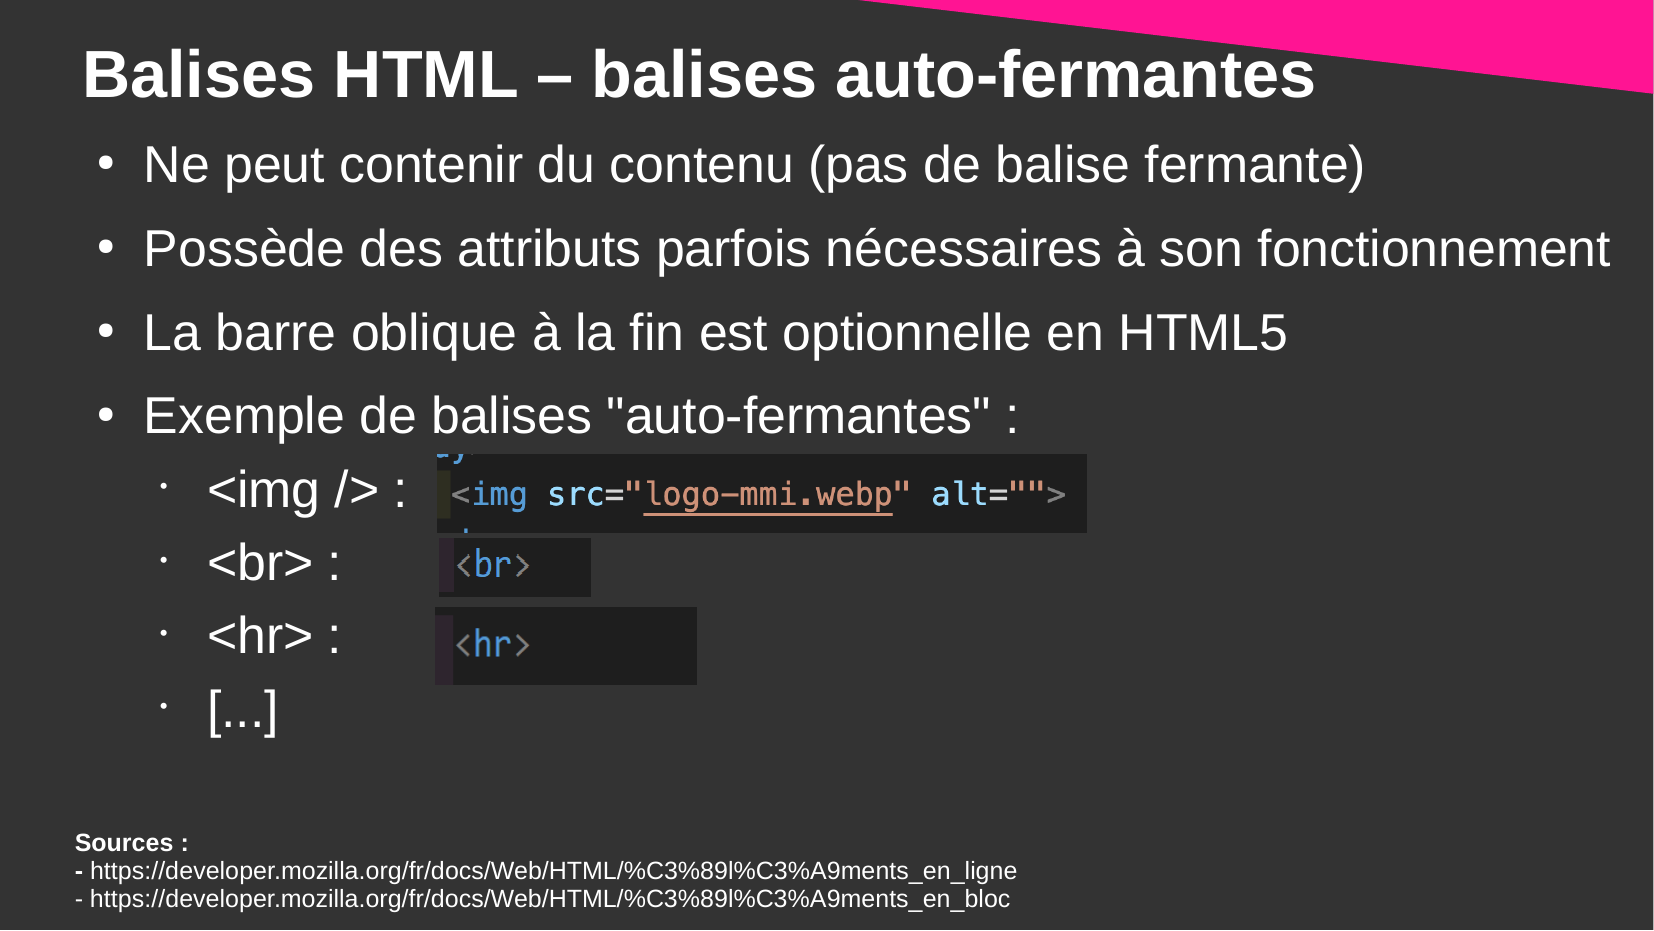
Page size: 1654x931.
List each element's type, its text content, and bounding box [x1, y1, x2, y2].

text_box Sources : - https://developer.mozilla.org/fr/docs/Web/HTML/%C3%89l%C3%A9ments_en_ligne - https://developer.mozilla.org/fr/docs/Web/HTML/%C3%89l%C3%A9ments_en_bloc [59, 821, 1546, 920]
text_box [858, 0, 1654, 94]
picture [437, 454, 1087, 534]
picture [435, 607, 697, 685]
title Balises HTML – balises auto-fermantes [82, 37, 1571, 112]
list Ne peut contenir du contenu (pas de balise fermante) Possède des attributs parfois nécessaires à son fonctionnement La barre oblique à la fin est optionnelle en HTML5 Exemple de balises "auto-fermantes" : <img /> : <br> : <hr> : [...] [80, 135, 1620, 777]
picture [439, 538, 591, 597]
